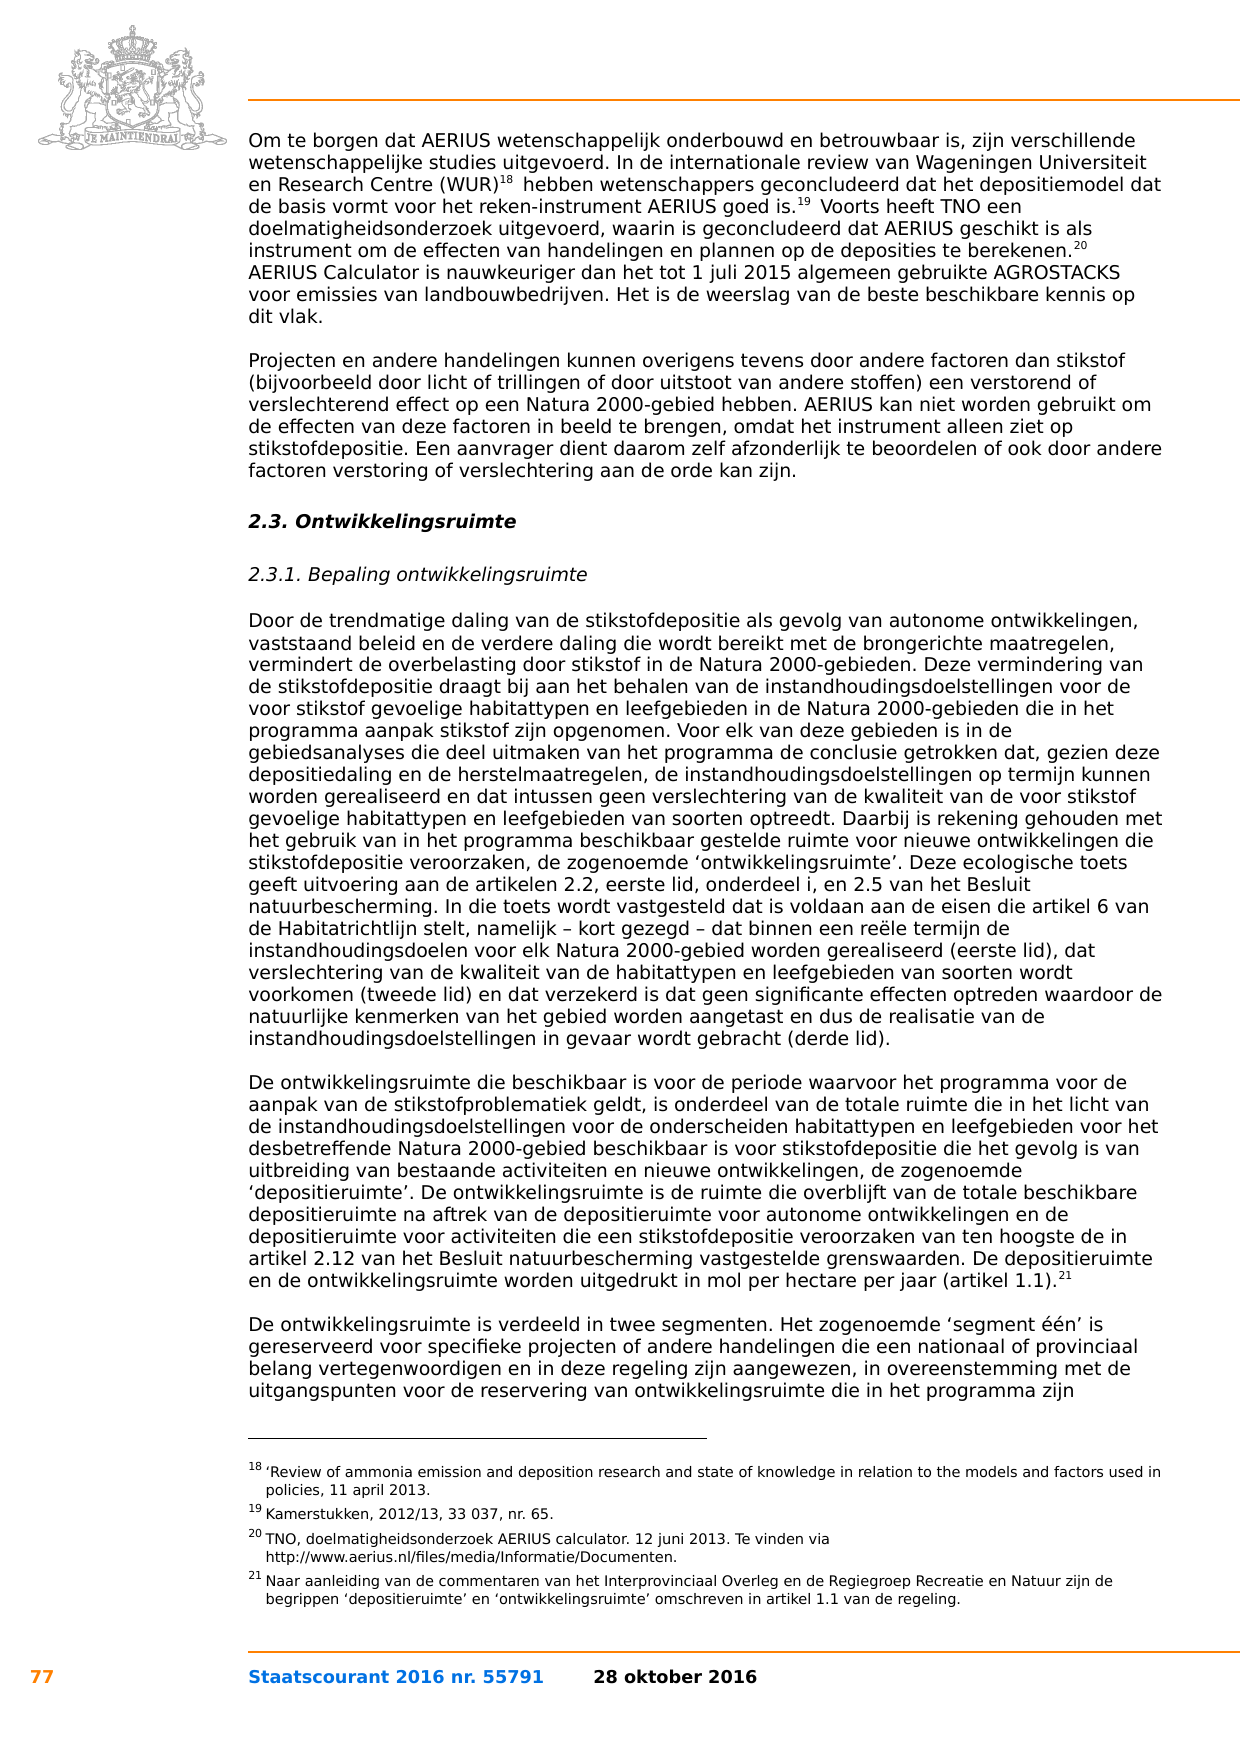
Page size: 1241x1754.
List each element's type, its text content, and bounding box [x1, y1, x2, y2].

text Om te borgen dat AERIUS wetenschappelijk onderbouwd en betrouwbaar is, zijn verschillende wetenschappelijke studies uitgevoerd. In de internationale review van Wageningen Universiteit en Research Centre (WUR) hebben wetenschappers geconcludeerd dat het depositiemodel dat de basis vormt voor het reken-instrument AERIUS goed is. Voorts heeft TNO een doelmatigheidsonderzoek uitgevoerd, waarin is geconcludeerd dat AERIUS geschikt is als instrument om de effecten van handelingen en plannen op de deposities te berekenen. AERIUS Calculator is nauwkeuriger dan het tot 1 juli 2015 algemeen gebruikte AGROSTACKS voor emissies van landbouwbedrijven. Het is de weerslag van de beste beschikbare kennis op dit vlak. [248, 130, 1163, 328]
subtitle 2.3. Ontwikkelingsruimte [248, 511, 1163, 533]
text ‘Review of ammonia emission and deposition research and state of knowledge in relation to the models and factors used in policies, 11 april 2013. [248, 1460, 1163, 1499]
text De ontwikkelingsruimte die beschikbaar is voor de periode waarvoor het programma voor de aanpak van de stikstofproblematiek geldt, is onderdeel van de totale ruimte die in het licht van de instandhoudingsdoelstellingen voor de onderscheiden habitattypen en leefgebieden voor het desbetreffende Natura 2000-gebied beschikbaar is voor stikstofdepositie die het gevolg is van uitbreiding van bestaande activiteiten en nieuwe ontwikkelingen, de zogenoemde ‘depositieruimte’. De ontwikkelingsruimte is de ruimte die overblijft van de totale beschikbare depositieruimte na aftrek van de depositieruimte voor autonome ontwikkelingen en de depositieruimte voor activiteiten die een stikstofdepositie veroorzaken van ten hoogste de in artikel 2.12 van het Besluit natuurbescherming vastgestelde grenswaarden. De depositieruimte en de ontwikkelingsruimte worden uitgedrukt in mol per hectare per jaar (artikel 1.1). [248, 1072, 1163, 1292]
text Kamerstukken, 2012/13, 33 037, nr. 65. [248, 1502, 1163, 1524]
text Door de trendmatige daling van de stikstofdepositie als gevolg van autonome ontwikkelingen, vaststaand beleid en de verdere daling die wordt bereikt met de brongerichte maatregelen, vermindert de overbelasting door stikstof in de Natura 2000-gebieden. Deze vermindering van de stikstofdepositie draagt bij aan het behalen van de instandhoudingsdoelstellingen voor de voor stikstof gevoelige habitattypen en leefgebieden in de Natura 2000-gebieden die in het programma aanpak stikstof zijn opgenomen. Voor elk van deze gebieden is in de gebiedsanalyses die deel uitmaken van het programma de conclusie getrokken dat, gezien deze depositiedaling en de herstelmaatregelen, de instandhoudingsdoelstellingen op termijn kunnen worden gerealiseerd en dat intussen geen verslechtering van de kwaliteit van de voor stikstof gevoelige habitattypen en leefgebieden van soorten optreedt. Daarbij is rekening gehouden met het gebruik van in het programma beschikbaar gestelde ruimte voor nieuwe ontwikkelingen die stikstofdepositie veroorzaken, de zogenoemde ‘ontwikkelingsruimte’. Deze ecologische toets geeft uitvoering aan de artikelen 2.2, eerste lid, onderdeel i, en 2.5 van het Besluit natuurbescherming. In die toets wordt vastgesteld dat is voldaan aan de eisen die artikel 6 van de Habitatrichtlijn stelt, namelijk – kort gezegd – dat binnen een reële termijn de instandhoudingsdoelen voor elk Natura 2000-gebied worden gerealiseerd (eerste lid), dat verslechtering van de kwaliteit van de habitattypen en leefgebieden van soorten wordt voorkomen (tweede lid) en dat verzekerd is dat geen significante effecten optreden waardoor de natuurlijke kenmerken van het gebied worden aangetast en dus de realisatie van de instandhoudingsdoelstellingen in gevaar wordt gebracht (derde lid). [248, 610, 1163, 1050]
text Projecten en andere handelingen kunnen overigens tevens door andere factoren dan stikstof (bijvoorbeeld door licht of trillingen of door uitstoot van andere stoffen) een verstorend of verslechterend effect op een Natura 2000-gebied hebben. AERIUS kan niet worden gebruikt om de effecten van deze factoren in beeld te brengen, omdat het instrument alleen ziet op stikstofdepositie. Een aanvrager dient daarom zelf afzonderlijk te beoordelen of ook door andere factoren verstoring of verslechtering aan de orde kan zijn. [248, 349, 1163, 481]
text De ontwikkelingsruimte is verdeeld in twee segmenten. Het zogenoemde ‘segment één’ is gereserveerd voor specifieke projecten of andere handelingen die een nationaal of provinciaal belang vertegenwoordigen en in deze regeling zijn aangewezen, in overeenstemming met de uitgangspunten voor de reservering van ontwikkelingsruimte die in het programma zijn [248, 1313, 1163, 1401]
text TNO, doelmatigheidsonderzoek AERIUS calculator. 12 juni 2013. Te vinden via http://www.aerius.nl/files/media/Informatie/Documenten. [248, 1527, 1163, 1566]
picture [38, 25, 227, 150]
text Naar aanleiding van de commentaren van het Interprovinciaal Overleg en de Regiegroep Recreatie en Natuur zijn de begrippen ‘depositieruimte’ en ‘ontwikkelingsruimte’ omschreven in artikel 1.1 van de regeling. [248, 1569, 1163, 1608]
subtitle 2.3.1. Bepaling ontwikkelingsruimte [248, 563, 1163, 585]
